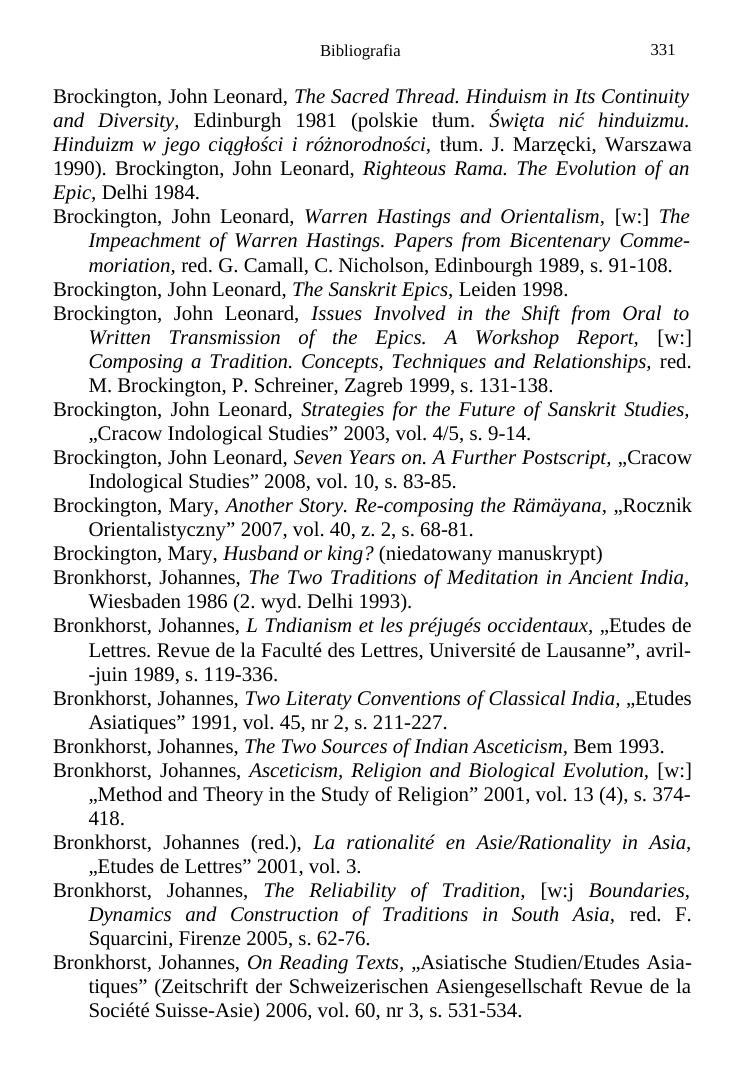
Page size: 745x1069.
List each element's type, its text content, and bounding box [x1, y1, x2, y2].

text Brockington, John Leonard, Strategies for the Future of Sanskrit Studies, „Cracow Indological Studies” 2003, vol. 4/5, s. 9-14. [53, 397, 692, 445]
text Brockington, Mary, Husband or king? (niedatowany manuskrypt) [53, 541, 692, 565]
text Bronkhorst, Johannes, On Reading Texts, „Asiatische Studien/Etudes Asia­tiques” (Zeitschrift der Schweizerischen Asiengesellschaft Revue de la Société Suisse-Asie) 2006, vol. 60, nr 3, s. 531-534. [53, 950, 692, 1022]
text Brockington, John Leonard, The Sanskrit Epics, Leiden 1998. [53, 277, 692, 301]
text Bronkhorst, Johannes, Two Literaty Conventions of Classical India, „Etudes Asiatiques” 1991, vol. 45, nr 2, s. 211-227. [53, 686, 692, 734]
text Bronkhorst, Johannes, The Two Sources of Indian Asceticism, Bem 1993. [53, 734, 692, 758]
text Bronkhorst, Johannes, The Reliability of Tradition, [w:j Boundaries, Dynamics and Construction of Traditions in South Asia, red. F. Squarcini, Firenze 2005, s. 62-76. [53, 878, 692, 950]
text Brockington, John Leonard, Issues Involved in the Shift from Oral to Written Transmission of the Epics. A Workshop Report, [w:] Composing a Tra­dition. Concepts, Techniques and Relationships, red. M. Brockington, P. Schreiner, Zagreb 1999, s. 131-138. [53, 301, 692, 397]
text Bronkhorst, Johannes, Asceticism, Religion and Biological Evolution, [w:] „Method and Theory in the Study of Religion” 2001, vol. 13 (4), s. 374-418. [53, 758, 692, 830]
text Brockington, Mary, Another Story. Re-composing the Rämäyana, „Rocznik Orientalistyczny” 2007, vol. 40, z. 2, s. 68-81. [53, 493, 692, 541]
text 331 [650, 40, 685, 59]
text Bronkhorst, Johannes, L Tndianism et les préjugés occidentaux, „Etudes de Lettres. Revue de la Faculté des Lettres, Université de Lausanne”, avril- -juin 1989, s. 119-336. [53, 613, 692, 686]
text Bronkhorst, Johannes (red.), La rationalité en Asie/Rationality in Asia, „Etudes de Lettres” 2001, vol. 3. [53, 830, 692, 878]
text Brockington, John Leonard, Warren Hastings and Orientalism, [w:] The Impeachment of Warren Hastings. Papers from Bicentenary Comme- moriation, red. G. Camall, C. Nicholson, Edinbourgh 1989, s. 91-108. [53, 204, 692, 277]
text Bronkhorst, Johannes, The Two Traditions of Meditation in Ancient India, Wiesbaden 1986 (2. wyd. Delhi 1993). [53, 565, 692, 613]
text Brockington, John Leonard, The Sacred Thread. Hinduism in Its Continuity and Diversity, Edinburgh 1981 (polskie tłum. Święta nić hinduizmu. Hinduizm w jego ciągłości i różnorodności, tłum. J. Marzęcki, Warszawa 1990). Brockington, John Leonard, Righteous Rama. The Evolution of an Epic, Delhi 1984. [53, 84, 692, 204]
text Bibliografia [320, 41, 419, 60]
text Brockington, John Leonard, Seven Years on. A Further Postscript, „Cracow Indological Studies” 2008, vol. 10, s. 83-85. [53, 445, 692, 493]
